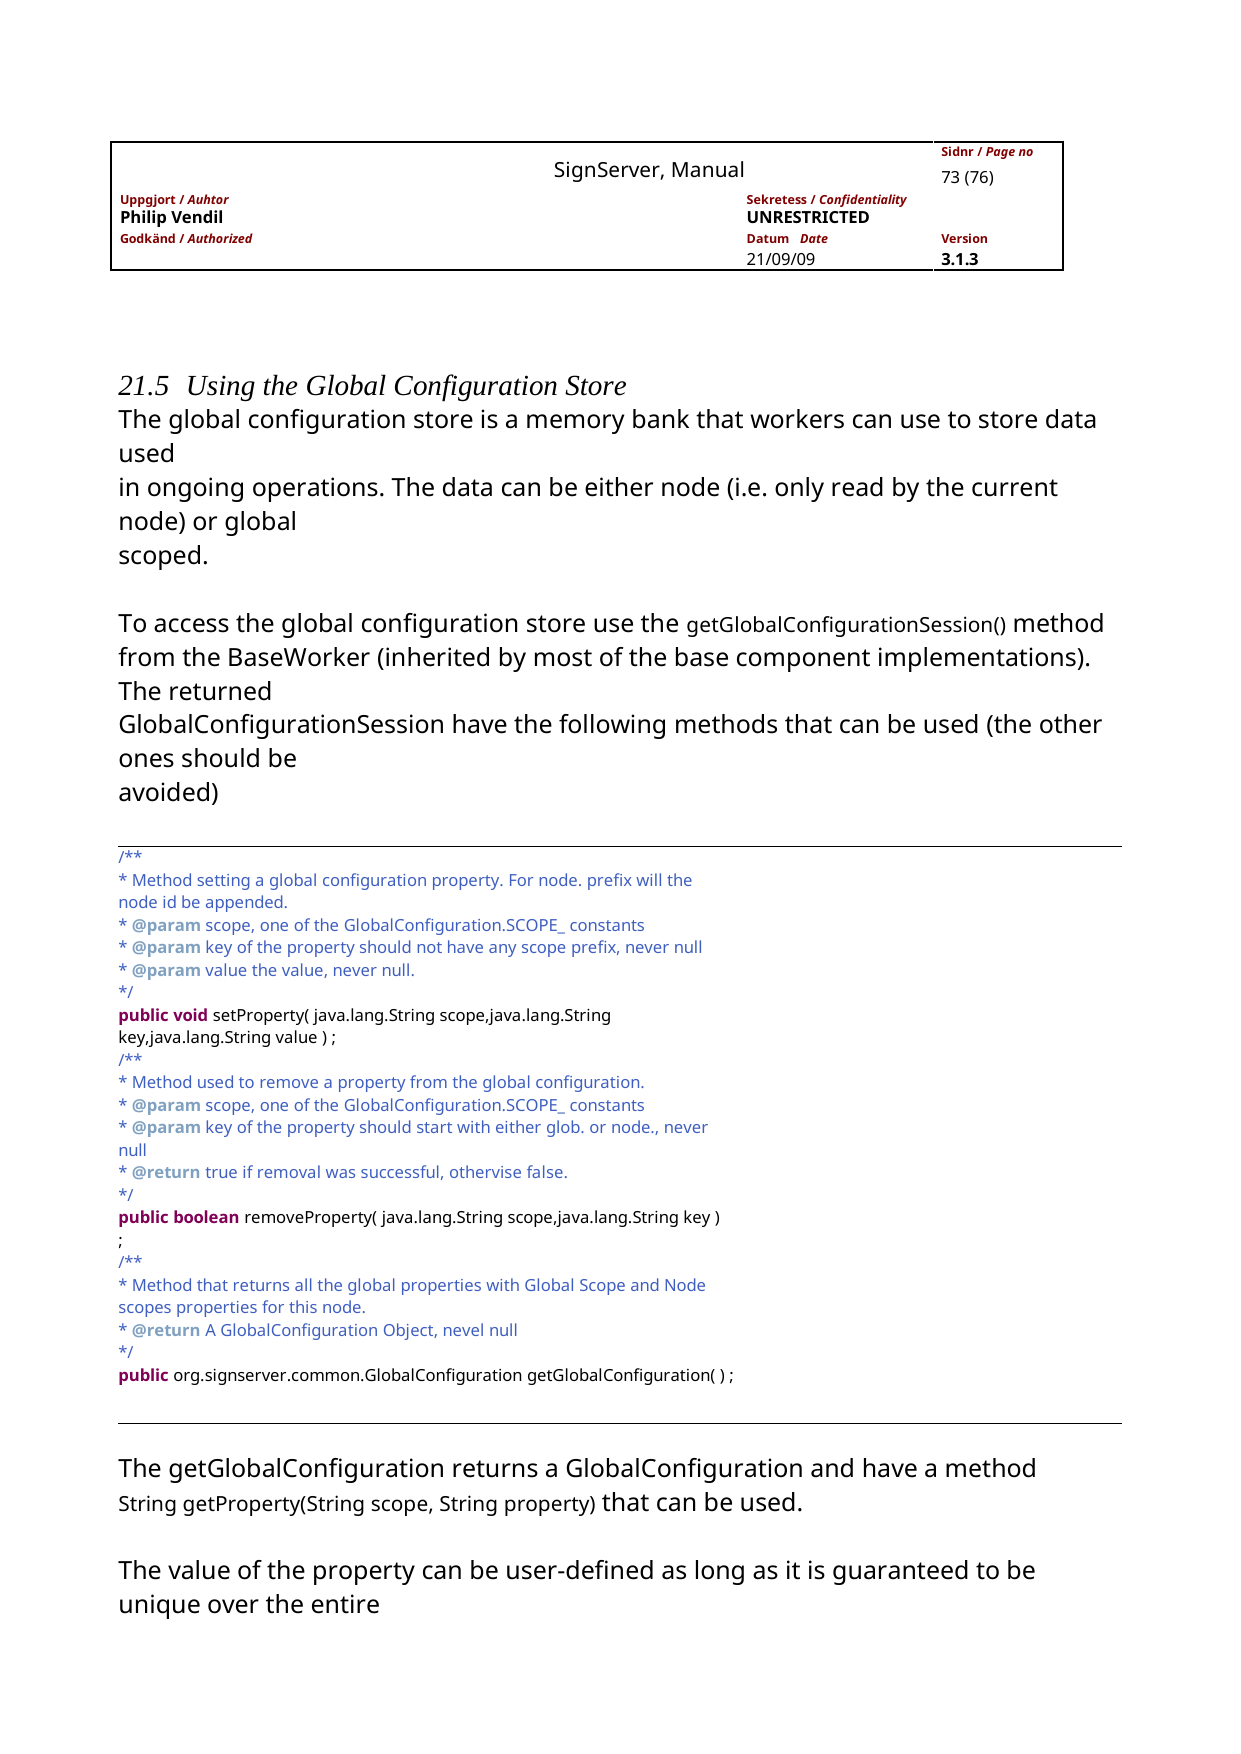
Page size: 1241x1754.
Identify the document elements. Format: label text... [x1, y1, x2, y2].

text ; [118, 1229, 1122, 1251]
text /** [118, 847, 1122, 869]
text avoided) [118, 775, 1122, 809]
text null [118, 1139, 1122, 1161]
text * Method setting a global configuration property. For node. prefix will the [118, 869, 1122, 891]
text public org.signserver.common.GlobalConfiguration getGlobalConfiguration( ) ; [118, 1364, 1122, 1386]
text GlobalConfigurationSession have the following methods that can be used (the other ones should be [118, 707, 1122, 775]
text key,java.lang.String value ) ; [118, 1026, 1122, 1049]
text * @param scope, one of the GlobalConfiguration.SCOPE_ constants [118, 1094, 1122, 1116]
text public boolean removeProperty( java.lang.String scope,java.lang.String key ) [118, 1206, 1122, 1229]
text String getProperty(String scope, String property) that can be used. [118, 1485, 1122, 1519]
text * @return true if removal was successful, othervise false. [118, 1161, 1122, 1184]
text The getGlobalConfiguration returns a GlobalConfiguration and have a method [118, 1451, 1122, 1485]
text scopes properties for this node. [118, 1296, 1122, 1319]
text /** [118, 1049, 1122, 1071]
text * @param scope, one of the GlobalConfiguration.SCOPE_ constants [118, 914, 1122, 936]
text node id be appended. [118, 891, 1122, 914]
text The global configuration store is a memory bank that workers can use to store data used [118, 402, 1122, 470]
text */ [118, 1341, 1122, 1364]
text * Method that returns all the global properties with Global Scope and Node [118, 1274, 1122, 1296]
text */ [118, 1184, 1122, 1206]
text scoped. [118, 538, 1122, 606]
text * @param value the value, never null. [118, 959, 1122, 981]
text */ [118, 981, 1122, 1004]
subtitle Using the Global Configuration Store [118, 369, 1122, 402]
text * @param key of the property should not have any scope prefix, never null [118, 936, 1122, 959]
text in ongoing operations. The data can be either node (i.e. only read by the current node) or global [118, 470, 1122, 538]
text * Method used to remove a property from the global configuration. [118, 1071, 1122, 1094]
text from the BaseWorker (inherited by most of the base component implementations). The returned [118, 639, 1122, 707]
text The value of the property can be user-defined as long as it is guaranteed to be unique over the entire [118, 1553, 1122, 1621]
text /** [118, 1251, 1122, 1274]
text * @return A GlobalConfiguration Object, nevel null [118, 1319, 1122, 1341]
text To access the global configuration store use the getGlobalConfigurationSession() method [118, 606, 1122, 639]
text * @param key of the property should start with either glob. or node., never [118, 1116, 1122, 1139]
text public void setProperty( java.lang.String scope,java.lang.String [118, 1004, 1122, 1026]
